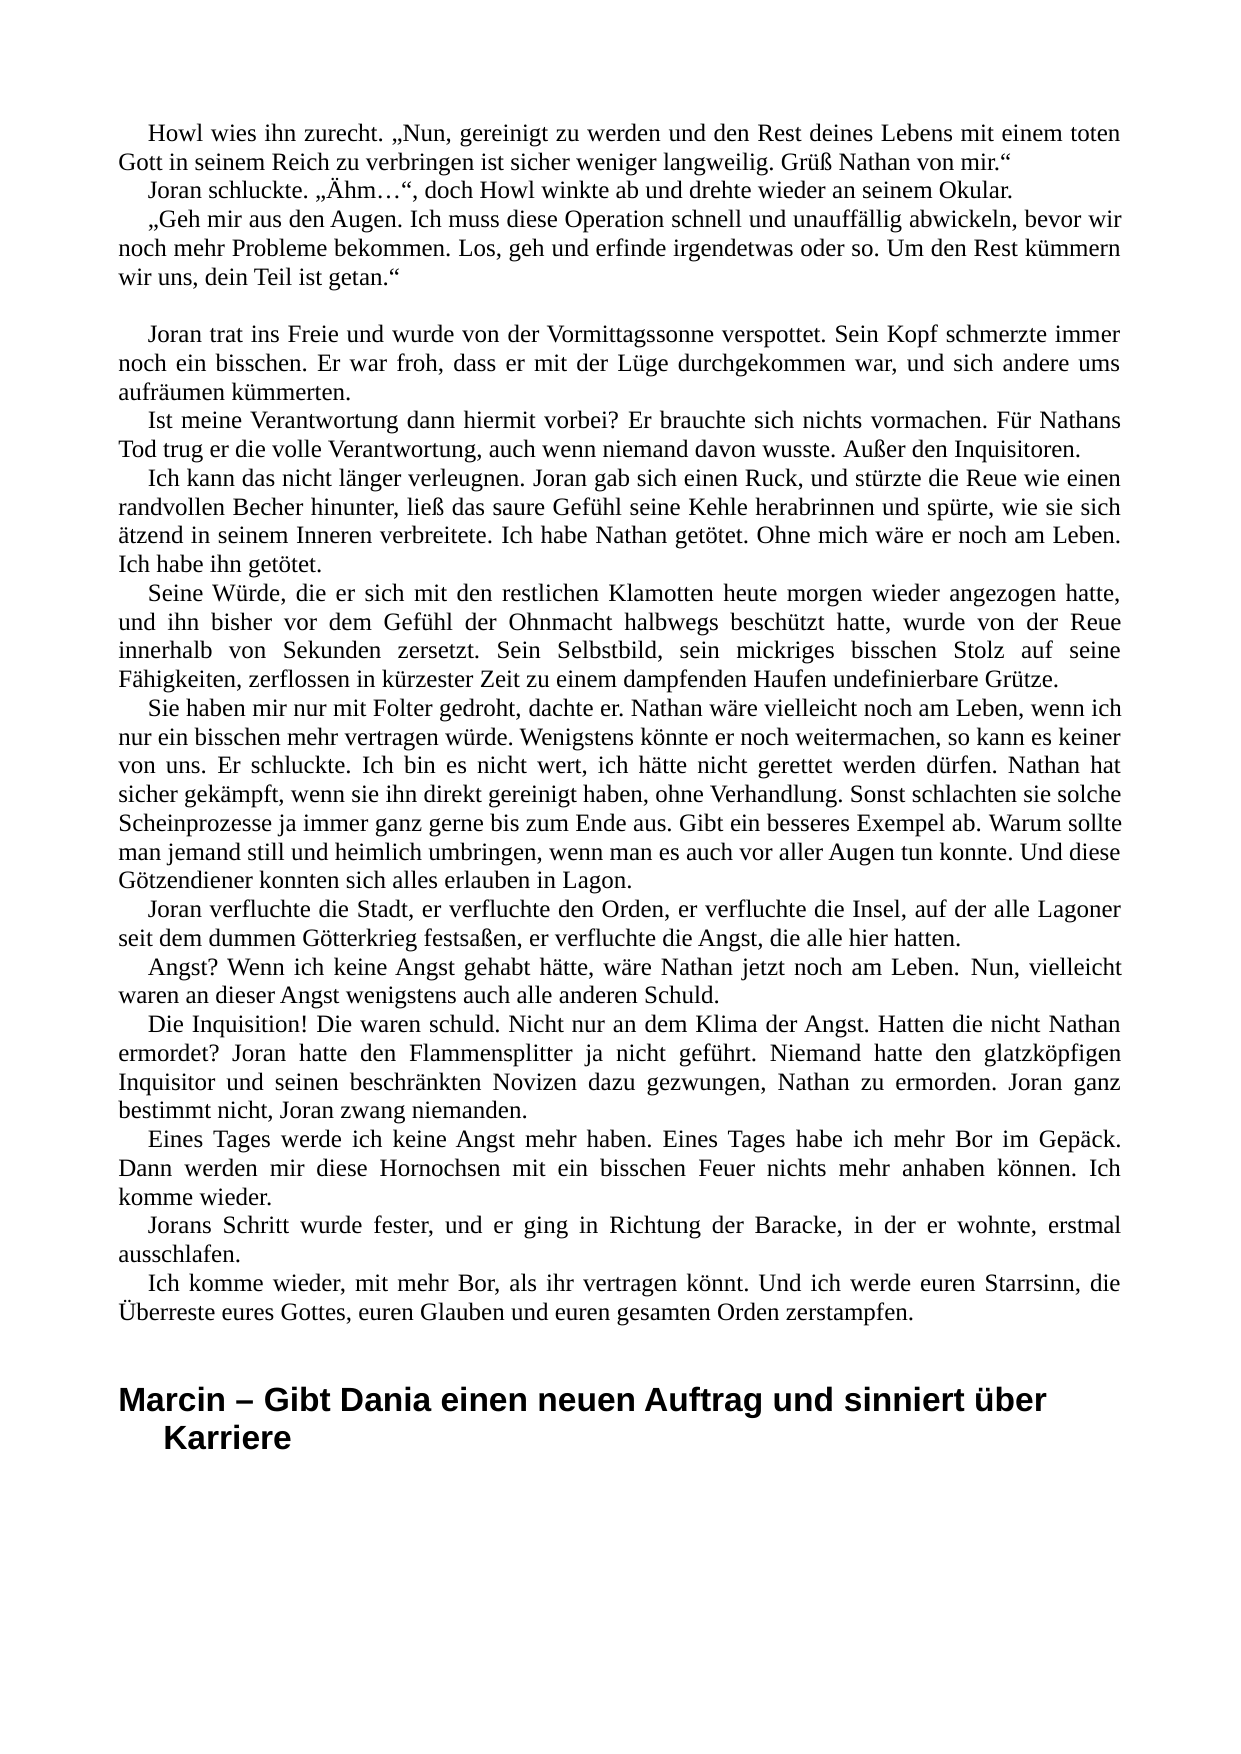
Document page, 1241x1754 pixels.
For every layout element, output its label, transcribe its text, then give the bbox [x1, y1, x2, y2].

text Eines Tages werde ich keine Angst mehr haben. Eines Tages habe ich mehr Bor im Gepäck. Dann werden mir diese Hornochsen mit ein bisschen Feuer nichts mehr anhaben können. Ich komme wieder. [118, 1124, 1122, 1211]
text Ich komme wieder, mit mehr Bor, als ihr vertragen könnt. Und ich werde euren Starrsinn, die Überreste eures Gottes, euren Glauben und euren gesamten Orden zerstampfen. [118, 1268, 1122, 1326]
subtitle Marcin – Gibt Dania einen neuen Auftrag und sinniert über Karriere [118, 1379, 1122, 1457]
text Angst? Wenn ich keine Angst gehabt hätte, wäre Nathan jetzt noch am Leben. Nun, vielleicht waren an dieser Angst wenigstens auch alle anderen Schuld. [118, 952, 1122, 1009]
text Ich kann das nicht länger verleugnen. Joran gab sich einen Ruck, und stürzte die Reue wie einen randvollen Becher hinunter, ließ das saure Gefühl seine Kehle herabrinnen und spürte, wie sie sich ätzend in seinem Inneren verbreitete. Ich habe Nathan getötet. Ohne mich wäre er noch am Leben. Ich habe ihn getötet. [118, 463, 1122, 578]
text Jorans Schritt wurde fester, und er ging in Richtung der Baracke, in der er wohnte, erstmal ausschlafen. [118, 1211, 1122, 1268]
text „Geh mir aus den Augen. Ich muss diese Operation schnell und unauffällig abwickeln, bevor wir noch mehr Probleme bekommen. Los, geh und erfinde irgendetwas oder so. Um den Rest kümmern wir uns, dein Teil ist getan.“ [118, 204, 1122, 291]
text Sie haben mir nur mit Folter gedroht, dachte er. Nathan wäre vielleicht noch am Leben, wenn ich nur ein bisschen mehr vertragen würde. Wenigstens könnte er noch weitermachen, so kann es keiner von uns. Er schluckte. Ich bin es nicht wert, ich hätte nicht gerettet werden dürfen. Nathan hat sicher gekämpft, wenn sie ihn direkt gereinigt haben, ohne Verhandlung. Sonst schlachten sie solche Scheinprozesse ja immer ganz gerne bis zum Ende aus. Gibt ein besseres Exempel ab. Warum sollte man jemand still und heimlich umbringen, wenn man es auch vor aller Augen tun konnte. Und diese Götzendiener konnten sich alles erlauben in Lagon. [118, 693, 1122, 894]
text Die Inquisition! Die waren schuld. Nicht nur an dem Klima der Angst. Hatten die nicht Nathan ermordet? Joran hatte den Flammensplitter ja nicht geführt. Niemand hatte den glatzköpfigen Inquisitor und seinen beschränkten Novizen dazu gezwungen, Nathan zu ermorden. Joran ganz bestimmt nicht, Joran zwang niemanden. [118, 1009, 1122, 1124]
text Ist meine Verantwortung dann hiermit vorbei? Er brauchte sich nichts vormachen. Für Nathans Tod trug er die volle Verantwortung, auch wenn niemand davon wusste. Außer den Inquisitoren. [118, 406, 1122, 463]
text Joran schluckte. „Ähm…“, doch Howl winkte ab und drehte wieder an seinem Okular. [118, 176, 1122, 204]
text Joran trat ins Freie und wurde von der Vormittagssonne verspottet. Sein Kopf schmerzte immer noch ein bisschen. Er war froh, dass er mit der Lüge durchgekommen war, und sich andere ums aufräumen kümmerten. [118, 319, 1122, 406]
text Joran verfluchte die Stadt, er verfluchte den Orden, er verfluchte die Insel, auf der alle Lagoner seit dem dummen Götterkrieg festsaßen, er verfluchte die Angst, die alle hier hatten. [118, 894, 1122, 952]
text Howl wies ihn zurecht. „Nun, gereinigt zu werden und den Rest deines Lebens mit einem toten Gott in seinem Reich zu verbringen ist sicher weniger langweilig. Grüß Nathan von mir.“ [118, 118, 1122, 176]
text Seine Würde, die er sich mit den restlichen Klamotten heute morgen wieder angezogen hatte, und ihn bisher vor dem Gefühl der Ohnmacht halbwegs beschützt hatte, wurde von der Reue innerhalb von Sekunden zersetzt. Sein Selbstbild, sein mickriges bisschen Stolz auf seine Fähigkeiten, zerflossen in kürzester Zeit zu einem dampfenden Haufen undefinierbare Grütze. [118, 578, 1122, 693]
